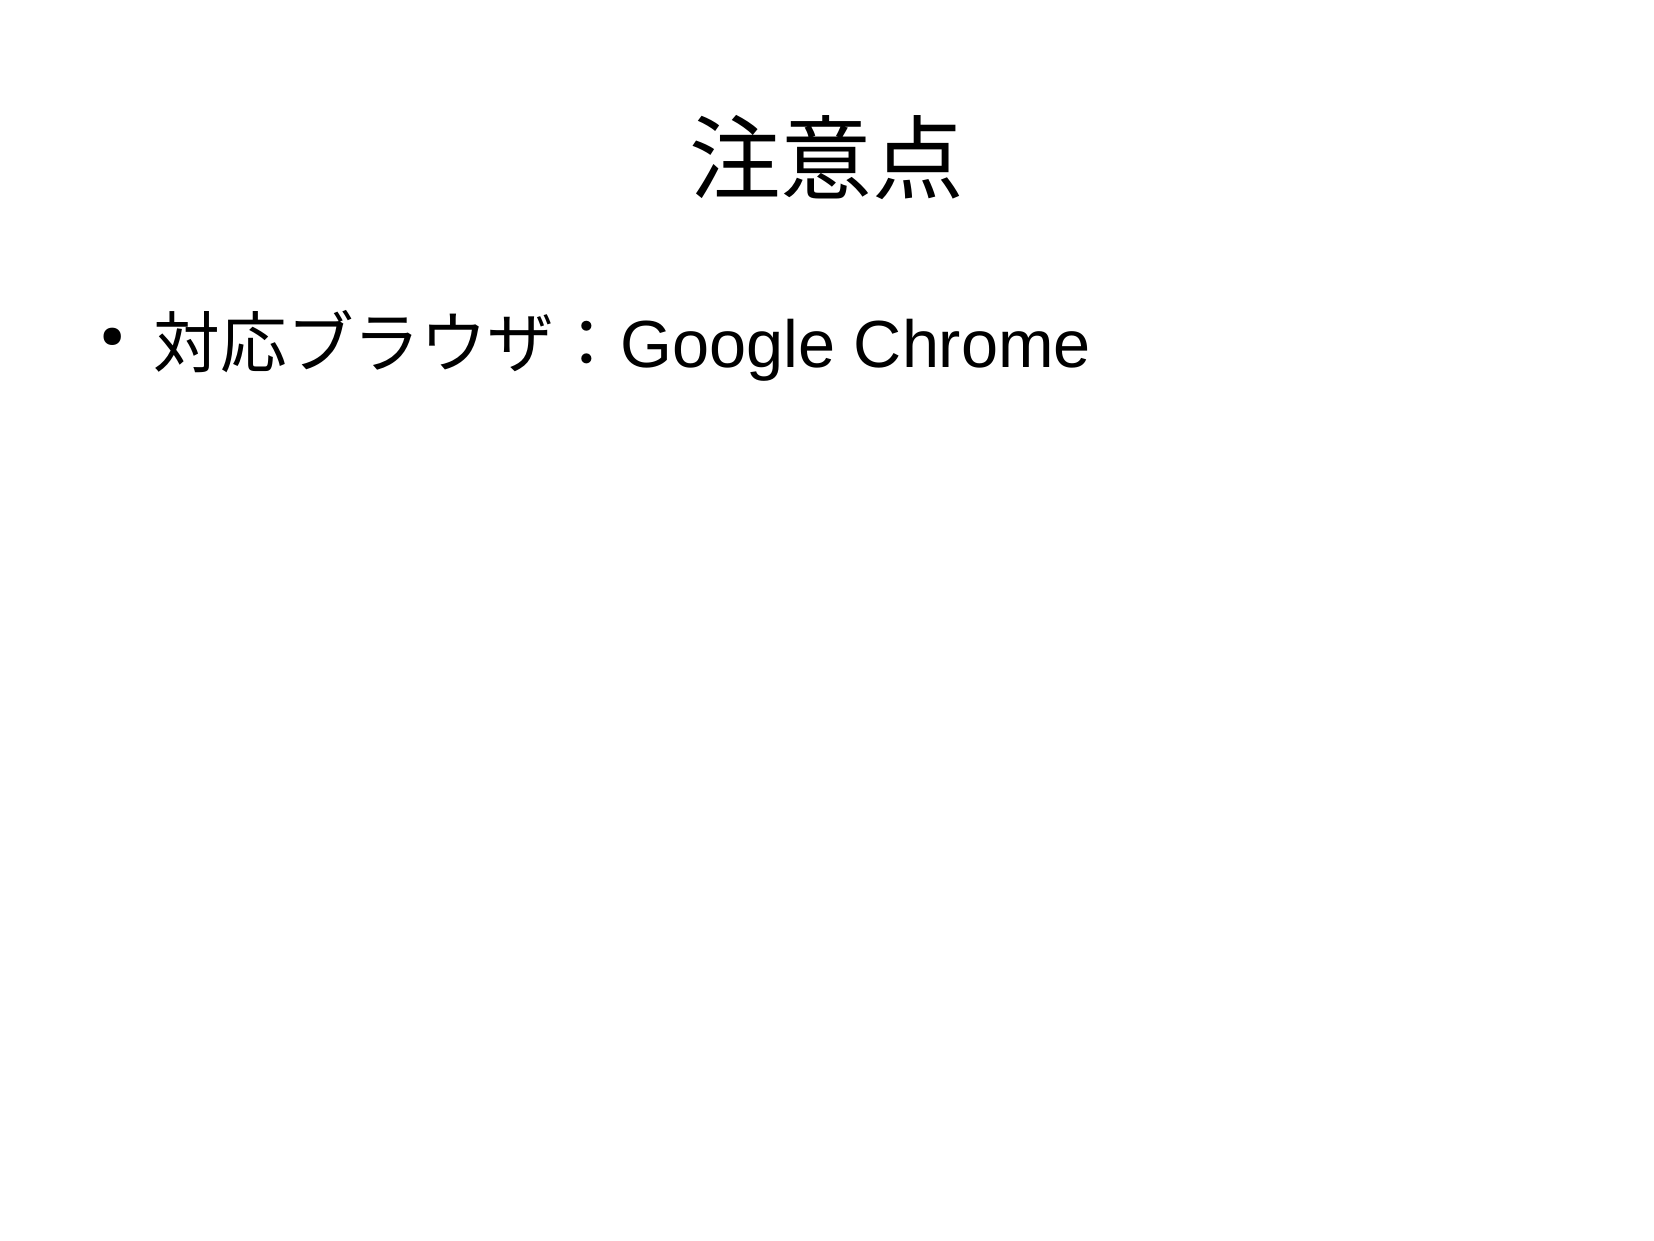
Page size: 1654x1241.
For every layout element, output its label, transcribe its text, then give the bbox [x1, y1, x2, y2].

list 対応ブラウザ：Google Chrome [82, 290, 1571, 1010]
title 注意点 [82, 49, 1571, 257]
